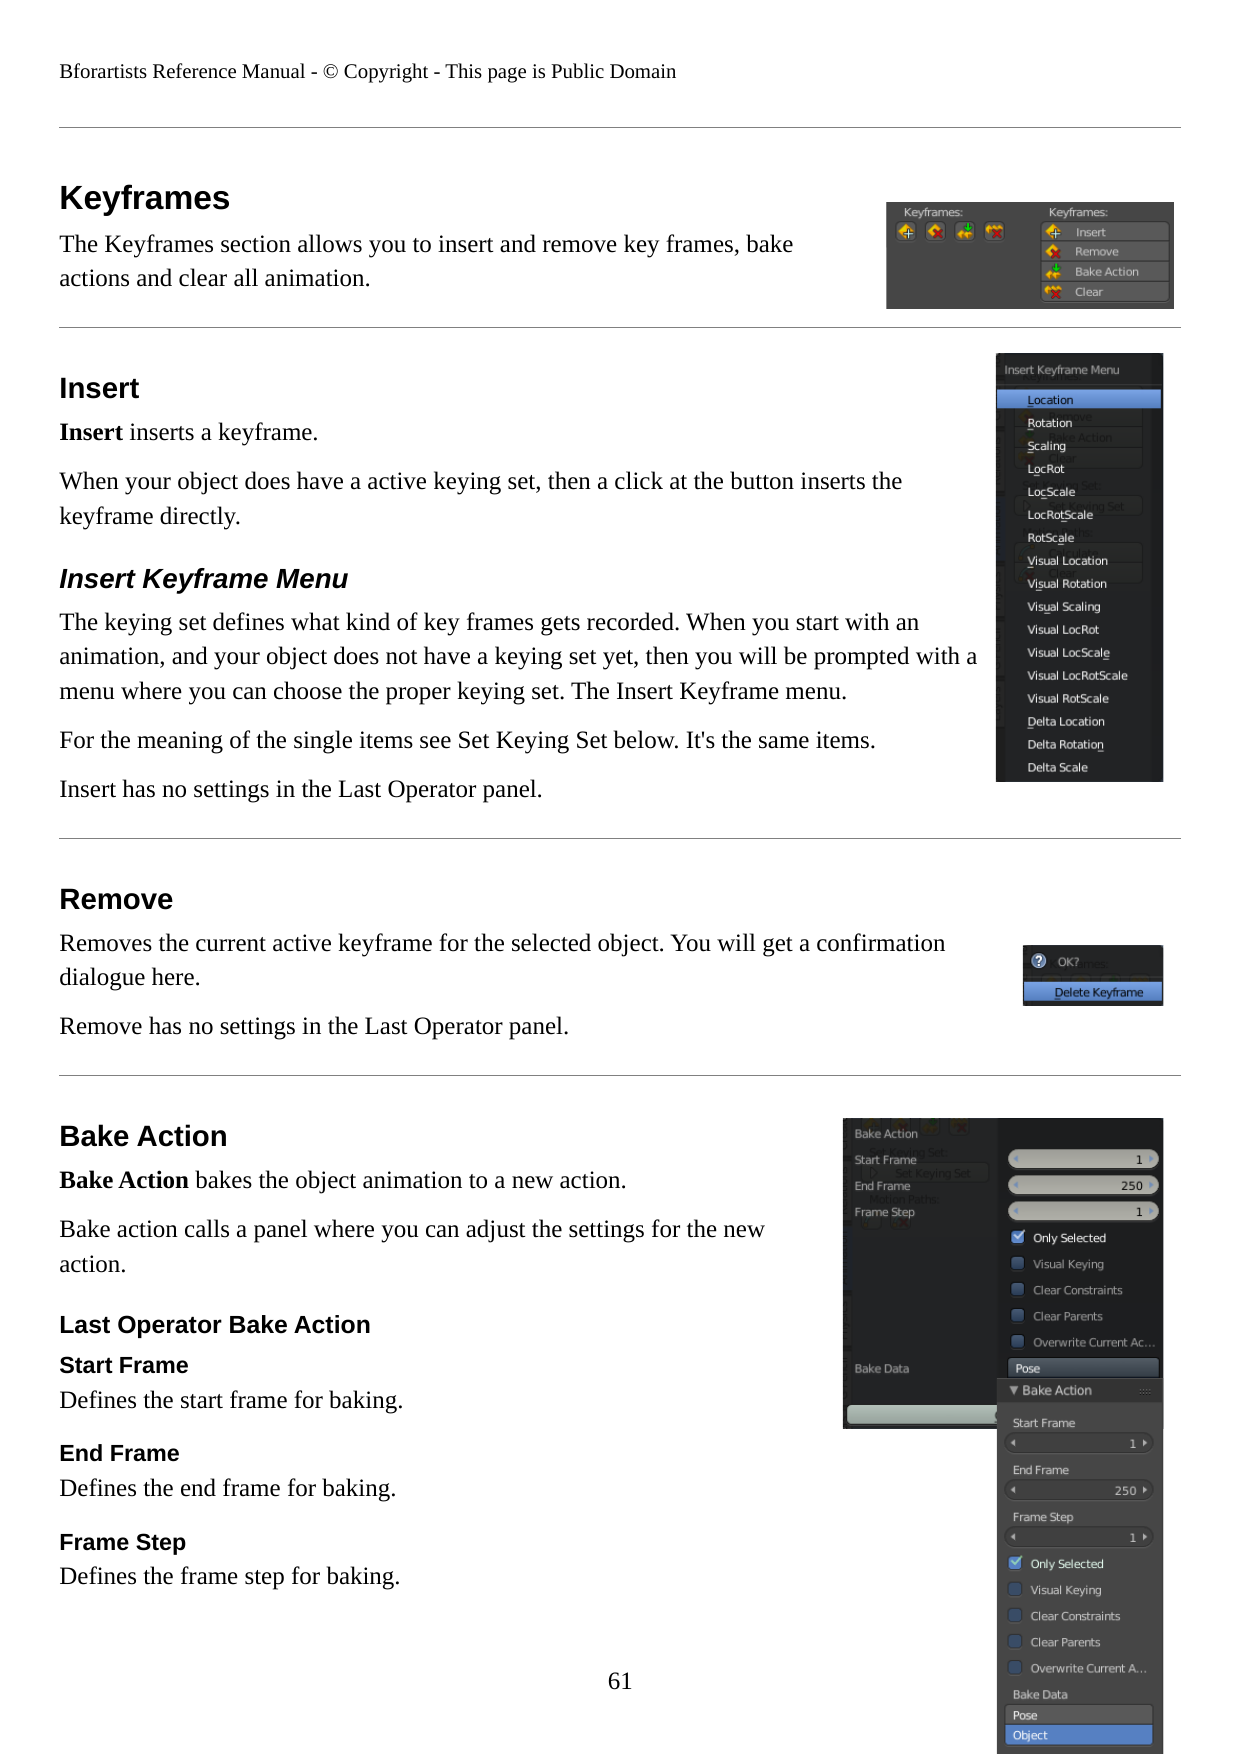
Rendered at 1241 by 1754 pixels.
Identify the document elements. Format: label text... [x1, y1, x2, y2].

text Defines the start frame for baking. [59, 1385, 842, 1413]
subtitle [1164, 1119, 1181, 1153]
subtitle [1164, 562, 1181, 594]
text Defines the end frame for baking. [59, 1473, 996, 1502]
subtitle Start Frame [59, 1352, 842, 1378]
text Remove has no settings in the Last Operator panel. [59, 1011, 1181, 1040]
text Removes the current active keyframe for the selected object. You will get a confirmation dialogue here. [59, 928, 1181, 991]
subtitle Last Operator Bake Action [59, 1311, 842, 1339]
subtitle Insert [59, 371, 995, 405]
subtitle Remove [59, 882, 1181, 915]
text The keying set defines what kind of key frames gets recorded. When you start with an animation, and your object does not have a keying set yet, then you will be prompted with a menu where you can choose the proper keying set. The Insert Keyframe menu. [59, 607, 995, 704]
picture [886, 202, 1174, 309]
text Bake Action bakes the object animation to a new action. [59, 1166, 842, 1194]
subtitle [1164, 371, 1181, 405]
subtitle [1164, 1528, 1181, 1555]
subtitle Keyframes [59, 178, 1181, 216]
subtitle [1164, 1440, 1181, 1467]
picture [1022, 945, 1164, 1006]
picture [842, 1118, 1164, 1754]
subtitle Bake Action [59, 1119, 842, 1153]
text Insert has no settings in the Last Operator panel. [59, 774, 1181, 803]
text For the meaning of the single items see Set Keying Set below. It's the same items. [59, 725, 995, 753]
text Bake action calls a panel where you can adjust the settings for the new action. [59, 1214, 842, 1278]
subtitle Frame Step [59, 1528, 996, 1555]
picture [995, 353, 1164, 782]
text Defines the frame step for baking. [59, 1561, 996, 1590]
subtitle End Frame [59, 1440, 996, 1467]
subtitle Insert Keyframe Menu [59, 562, 995, 594]
text When your object does have a active keying set, then a click at the button inserts the keyframe directly. [59, 466, 995, 529]
subtitle [1164, 1352, 1181, 1378]
text Insert inserts a keyframe. [59, 417, 995, 446]
text The Keyframes section allows you to insert and remove key frames, bake actions and clear all animation. [59, 229, 886, 292]
